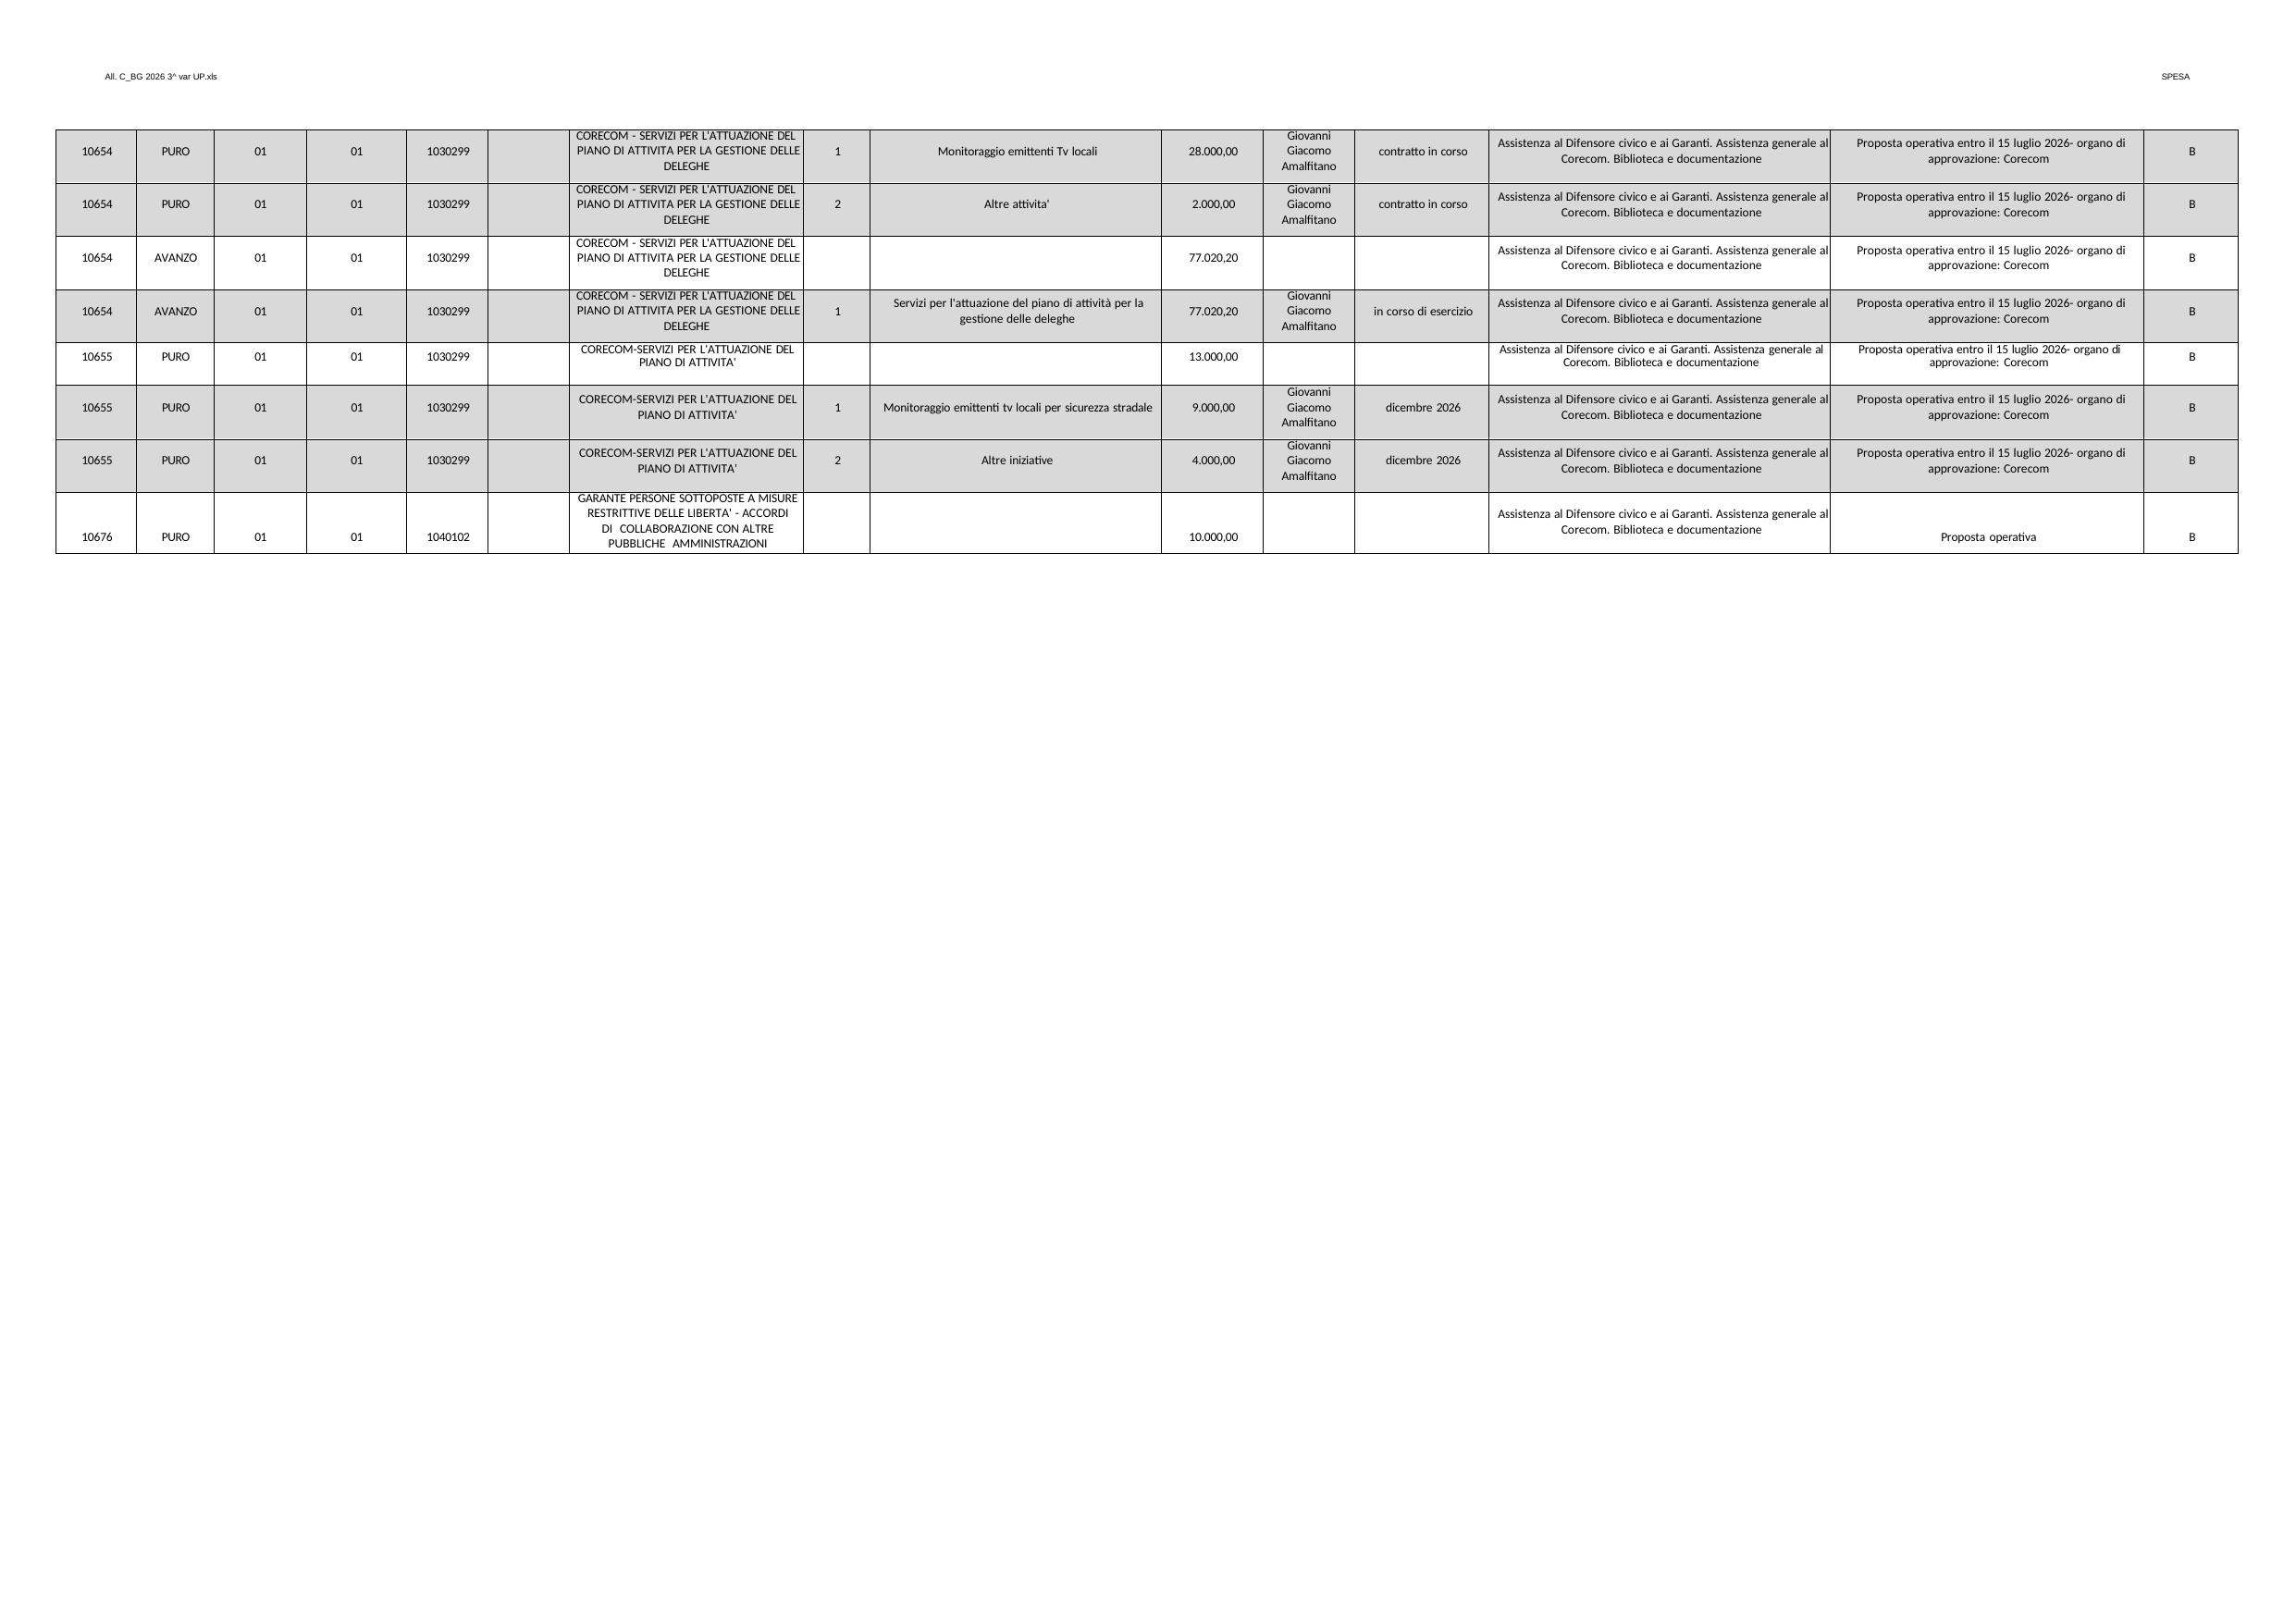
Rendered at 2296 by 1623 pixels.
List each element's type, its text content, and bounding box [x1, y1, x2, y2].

table_cell 2 [804, 184, 870, 236]
table_cell in corso di esercizio [1355, 290, 1488, 342]
table_cell 10.000,00 [1162, 493, 1263, 553]
table_cell [804, 493, 870, 553]
table_cell AVANZO [137, 237, 214, 289]
table_cell [1355, 493, 1488, 553]
table_cell Proposta operativa entro il 15 luglio 2026- organo di approvazione: Corecom [1831, 343, 2143, 385]
table_cell 9.000,00 [1162, 386, 1263, 438]
table_cell 77.020,20 [1162, 237, 1263, 289]
table_cell Giovanni Giacomo Amalfitano [1264, 386, 1354, 438]
table_cell 10654 [56, 237, 136, 289]
table_cell Assistenza al Difensore civico e ai Garanti. Assistenza generale al Corecom. Biblioteca e documentazione [1489, 237, 1830, 289]
table_cell [1355, 343, 1488, 385]
table_cell Giovanni Giacomo Amalfitano [1264, 184, 1354, 236]
table_cell [804, 237, 870, 289]
table_cell 10655 [56, 386, 136, 438]
table_cell CORECOM - SERVIZI PER L'ATTUAZIONE DEL PIANO DI ATTIVITA PER LA GESTIONE DELLE DELEGHE [570, 184, 803, 236]
table_cell Assistenza al Difensore civico e ai Garanti. Assistenza generale al Corecom. Biblioteca e documentazione [1489, 184, 1830, 236]
table_cell B [2144, 237, 2238, 289]
table_cell Giovanni Giacomo Amalfitano [1264, 290, 1354, 342]
table_cell [804, 343, 870, 385]
table_cell 01 [307, 184, 406, 236]
table_cell 1 [804, 290, 870, 342]
table_cell [1355, 237, 1488, 289]
table_cell 01 [215, 343, 306, 385]
table_cell Assistenza al Difensore civico e ai Garanti. Assistenza generale al Corecom. Biblioteca e documentazione [1489, 440, 1830, 492]
table_cell [870, 237, 1161, 289]
table_cell Monitoraggio emittenti Tv locali [870, 130, 1161, 182]
table_cell dicembre 2026 [1355, 386, 1488, 438]
table_cell 01 [215, 184, 306, 236]
table_cell [870, 343, 1161, 385]
table_cell [1264, 493, 1354, 553]
table_cell 01 [215, 386, 306, 438]
table_cell [1264, 343, 1354, 385]
table_cell 77.020,20 [1162, 290, 1263, 342]
table_cell 1 [804, 386, 870, 438]
table_cell [1264, 237, 1354, 289]
table_cell 01 [307, 237, 406, 289]
table_cell Assistenza al Difensore civico e ai Garanti. Assistenza generale al Corecom. Biblioteca e documentazione [1489, 343, 1830, 385]
table_cell 10655 [56, 343, 136, 385]
table_cell 1030299 [407, 290, 488, 342]
table_cell Assistenza al Difensore civico e ai Garanti. Assistenza generale al Corecom. Biblioteca e documentazione [1489, 290, 1830, 342]
table_cell PURO [137, 130, 214, 182]
table_cell 01 [215, 237, 306, 289]
table_cell PURO [137, 343, 214, 385]
table_cell CORECOM-SERVIZI PER L'ATTUAZIONE DEL PIANO DI ATTIVITA' [570, 440, 803, 492]
table_cell 01 [307, 343, 406, 385]
table_cell 1030299 [407, 440, 488, 492]
table_cell AVANZO [137, 290, 214, 342]
table_cell [488, 237, 569, 289]
table_cell PURO [137, 493, 214, 553]
table_cell 10654 [56, 130, 136, 182]
table_cell Proposta operativa entro il 15 luglio 2026- organo di approvazione: Corecom [1831, 130, 2143, 182]
table_cell 1030299 [407, 184, 488, 236]
table_cell B [2144, 343, 2238, 385]
table_cell Proposta operativa entro il 15 luglio 2026- organo di approvazione: Corecom [1831, 184, 2143, 236]
table_cell Proposta operativa entro il 15 luglio 2026- organo di approvazione: Corecom [1831, 237, 2143, 289]
table_cell B [2144, 386, 2238, 438]
table_cell Assistenza al Difensore civico e ai Garanti. Assistenza generale al Corecom. Biblioteca e documentazione [1489, 493, 1830, 553]
table_cell B [2144, 184, 2238, 236]
table_cell [488, 290, 569, 342]
table_cell 01 [215, 130, 306, 182]
table_cell 01 [307, 130, 406, 182]
table_cell Proposta operativa entro il 15 luglio 2026- organo di approvazione: Corecom [1831, 290, 2143, 342]
table_cell Assistenza al Difensore civico e ai Garanti. Assistenza generale al Corecom. Biblioteca e documentazione [1489, 386, 1830, 438]
table_cell Servizi per l'attuazione del piano di attività per la gestione delle deleghe [870, 290, 1161, 342]
table_cell CORECOM - SERVIZI PER L'ATTUAZIONE DEL PIANO DI ATTIVITA PER LA GESTIONE DELLE DELEGHE [570, 130, 803, 182]
table_cell 01 [215, 440, 306, 492]
table_cell [488, 386, 569, 438]
table_cell 4.000,00 [1162, 440, 1263, 492]
table_cell [488, 493, 569, 553]
table_cell [488, 184, 569, 236]
table_cell 1030299 [407, 386, 488, 438]
table_cell 10655 [56, 440, 136, 492]
table_cell Giovanni Giacomo Amalfitano [1264, 440, 1354, 492]
table_cell CORECOM - SERVIZI PER L'ATTUAZIONE DEL PIANO DI ATTIVITA PER LA GESTIONE DELLE DELEGHE [570, 237, 803, 289]
table_cell B [2144, 440, 2238, 492]
table_cell CORECOM-SERVIZI PER L'ATTUAZIONE DEL PIANO DI ATTIVITA' [570, 386, 803, 438]
table_cell GARANTE PERSONE SOTTOPOSTE A MISURE RESTRITTIVE DELLE LIBERTA' - ACCORDI DI COLLABORAZIONE CON ALTRE PUBBLICHE AMMINISTRAZIONI [570, 493, 803, 553]
table_cell contratto in corso [1355, 130, 1488, 182]
table_cell 1 [804, 130, 870, 182]
table_cell 13.000,00 [1162, 343, 1263, 385]
table_cell 1030299 [407, 130, 488, 182]
table_cell Assistenza al Difensore civico e ai Garanti. Assistenza generale al Corecom. Biblioteca e documentazione [1489, 130, 1830, 182]
table_cell PURO [137, 386, 214, 438]
table_cell B [2144, 290, 2238, 342]
table_cell Proposta operativa entro il 15 luglio 2026- organo di approvazione: Corecom [1831, 440, 2143, 492]
table_cell 10676 [56, 493, 136, 553]
table_cell CORECOM - SERVIZI PER L'ATTUAZIONE DEL PIANO DI ATTIVITA PER LA GESTIONE DELLE DELEGHE [570, 290, 803, 342]
table_cell Altre iniziative [870, 440, 1161, 492]
table_cell 01 [215, 493, 306, 553]
table_cell 2.000,00 [1162, 184, 1263, 236]
table_cell PURO [137, 440, 214, 492]
table_cell B [2144, 493, 2238, 553]
table_cell 2 [804, 440, 870, 492]
table_cell Giovanni Giacomo Amalfitano [1264, 130, 1354, 182]
table_cell 01 [307, 290, 406, 342]
table_cell [488, 440, 569, 492]
table_cell contratto in corso [1355, 184, 1488, 236]
table_cell [488, 343, 569, 385]
table_cell 1030299 [407, 343, 488, 385]
table_cell [488, 130, 569, 182]
table_cell 01 [215, 290, 306, 342]
table_cell Proposta operativa entro il 15 luglio 2026- organo di approvazione: Corecom [1831, 386, 2143, 438]
table_cell 01 [307, 386, 406, 438]
table_cell 10654 [56, 184, 136, 236]
table_cell 01 [307, 440, 406, 492]
table_cell Altre attivita' [870, 184, 1161, 236]
table_cell 28.000,00 [1162, 130, 1263, 182]
table_cell 1040102 [407, 493, 488, 553]
table_cell 10654 [56, 290, 136, 342]
table_cell B [2144, 130, 2238, 182]
table_cell Proposta operativa [1831, 493, 2143, 553]
table_cell 1030299 [407, 237, 488, 289]
table_cell PURO [137, 184, 214, 236]
table_cell Monitoraggio emittenti tv locali per sicurezza stradale [870, 386, 1161, 438]
table_cell 01 [307, 493, 406, 553]
table_cell dicembre 2026 [1355, 440, 1488, 492]
table_cell CORECOM-SERVIZI PER L'ATTUAZIONE DEL PIANO DI ATTIVITA' [570, 343, 803, 385]
table_cell [870, 493, 1161, 553]
